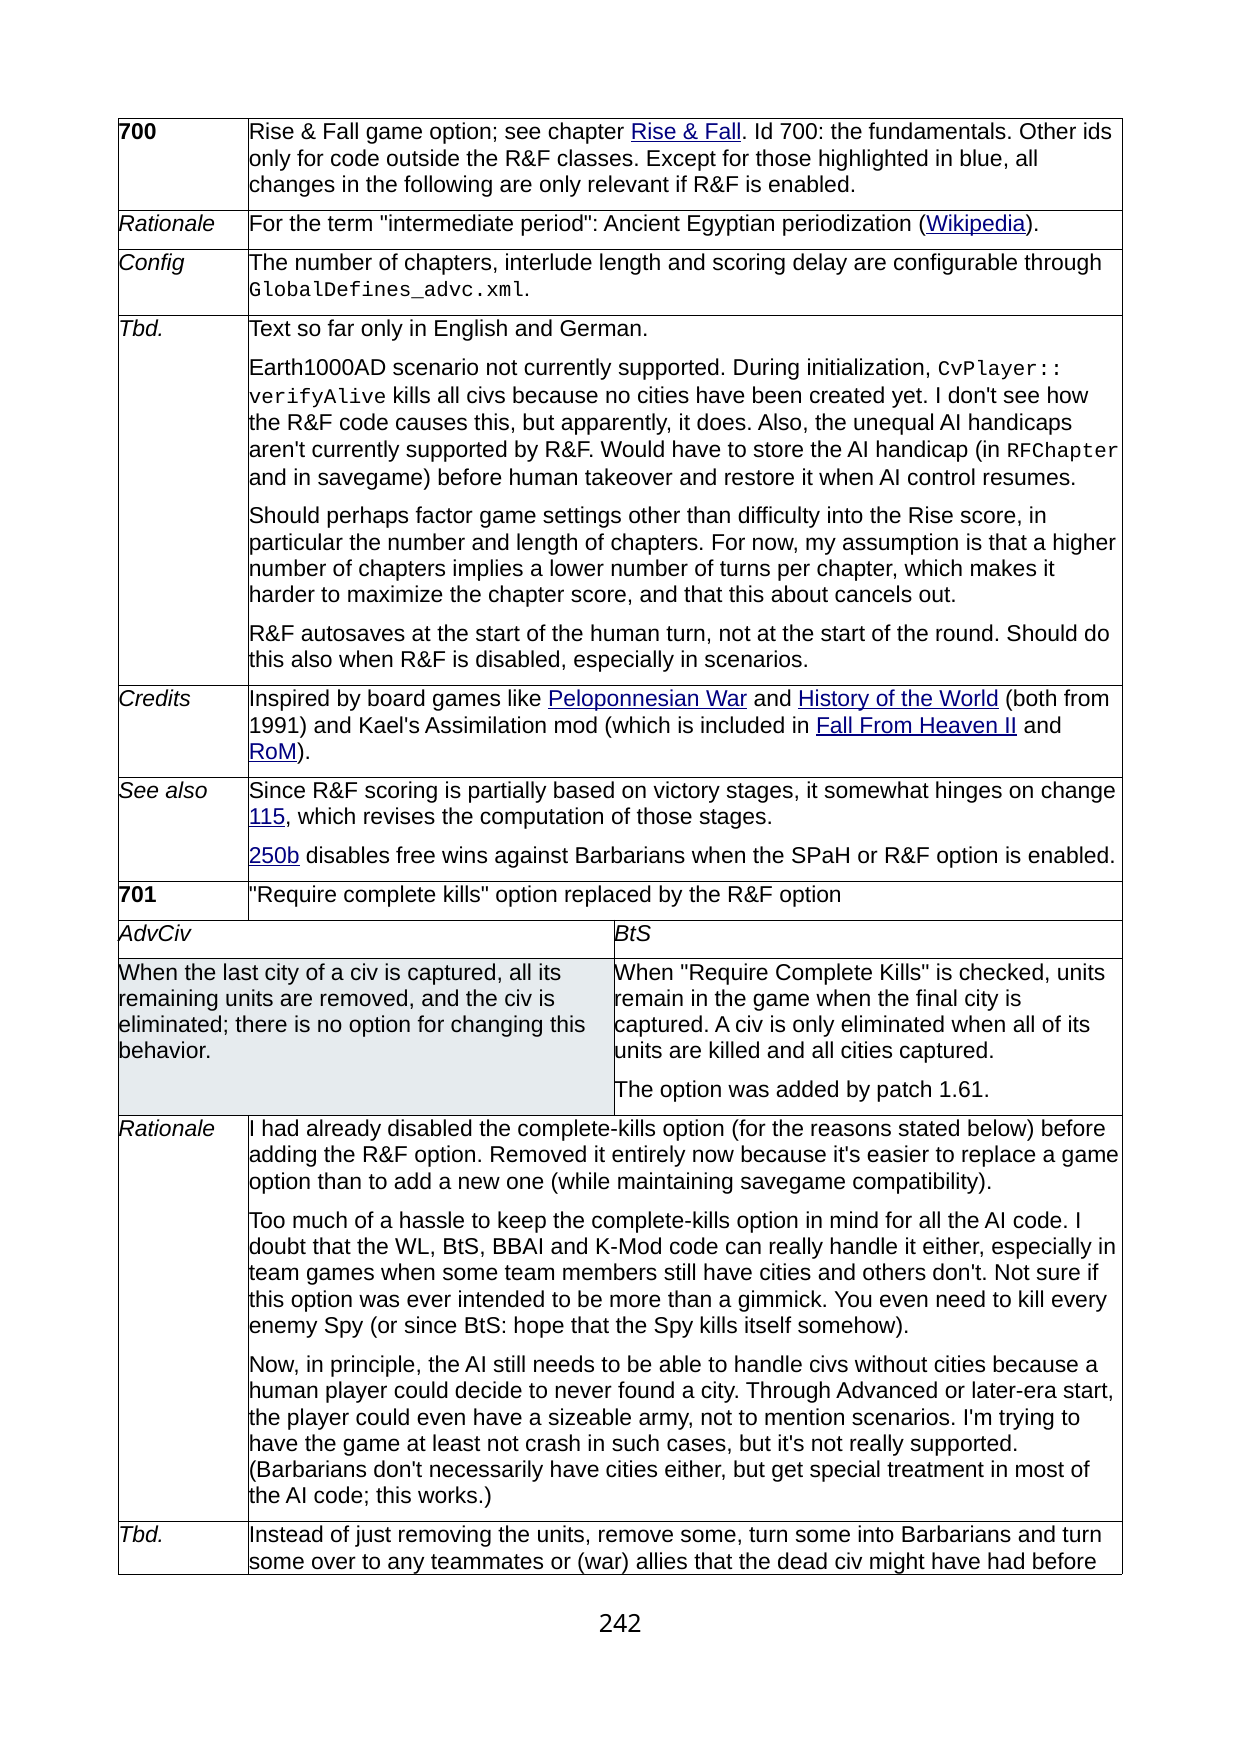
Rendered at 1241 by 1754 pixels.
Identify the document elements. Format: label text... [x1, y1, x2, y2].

table_cell When the last city of a civ is captured, all its remaining units are removed, and the civ is eliminated; there is no option for changing this behavior. [119, 959, 614, 1115]
table_cell The number of chapters, interlude length and scoring delay are configurable through GlobalDefines_advc.xml. [249, 250, 1122, 315]
table_cell Text so far only in English and German. Earth1000AD scenario not currently supported. During initialization, CvPlayer:: verifyAlive kills all civs because no cities have been created yet. I don't see how the R&F code causes this, but apparently, it does. Also, the unequal AI handicaps aren't currently supported by R&F. Would have to store the AI handicap (in RFChapter and in savegame) before human takeover and restore it when AI control resumes. Should perhaps factor game settings other than difficulty into the Rise score, in particular the number and length of chapters. For now, my assumption is that a higher number of chapters implies a lower number of turns per chapter, which makes it harder to maximize the chapter score, and that this about cancels out. R&F autosaves at the start of the human turn, not at the start of the round. Should do this also when R&F is disabled, especially in scenarios. [249, 316, 1122, 685]
table_cell Instead of just removing the units, remove some, turn some into Barbarians and turn some over to any teammates or (war) allies that the dead civ might have had before [249, 1522, 1122, 1574]
table_header 700 [119, 119, 248, 210]
table_cell Tbd. [119, 316, 248, 685]
table_cell For the term "intermediate period": Ancient Egyptian periodization (Wikipedia). [249, 211, 1122, 248]
table_cell When "Require Complete Kills" is checked, units remain in the game when the final city is captured. A civ is only eliminated when all of its units are killed and all cities captured. The option was added by patch 1.61. [615, 959, 1122, 1115]
table_cell Since R&F scoring is partially based on victory stages, it somewhat hinges on change 115, which revises the computation of those stages. 250b disables free wins against Barbarians when the SPaH or R&F option is enabled. [249, 778, 1122, 881]
table_cell Rationale [119, 1116, 248, 1521]
table_cell I had already disabled the complete-kills option (for the reasons stated below) before adding the R&F option. Removed it entirely now because it's easier to replace a game option than to add a new one (while maintaining savegame compatibility). Too much of a hassle to keep the complete-kills option in mind for all the AI code. I doubt that the WL, BtS, BBAI and K-Mod code can really handle it either, especially in team games when some team members still have cities and others don't. Not sure if this option was ever intended to be more than a gimmick. You even need to kill every enemy Spy (or since BtS: hope that the Spy kills itself somehow). Now, in principle, the AI still needs to be able to handle civs without cities because a human player could decide to never found a city. Through Advanced or later-era start, the player could even have a sizeable army, not to mention scenarios. I'm trying to have the game at least not crash in such cases, but it's not really supported. (Barbarians don't necessarily have cities either, but get special treatment in most of the AI code; this works.) [249, 1116, 1122, 1521]
table_cell Inspired by board games like Peloponnesian War and History of the World (both from 1991) and Kael's Assimilation mod (which is included in Fall From Heaven II and RoM). [249, 686, 1122, 777]
table_cell Tbd. [119, 1522, 248, 1574]
table_cell "Require complete kills" option replaced by the R&F option [249, 882, 1122, 919]
table_cell See also [119, 778, 248, 881]
table_cell BtS [615, 921, 1122, 958]
table_cell Credits [119, 686, 248, 777]
table_cell 701 [119, 882, 248, 919]
table_header Rise & Fall game option; see chapter Rise & Fall. Id 700: the fundamentals. Other ids only for code outside the R&F classes. Except for those highlighted in blue, all changes in the following are only relevant if R&F is enabled. [249, 119, 1122, 210]
table_cell Rationale [119, 211, 248, 248]
table_cell Config [119, 250, 248, 315]
table_cell AdvCiv [119, 921, 614, 958]
